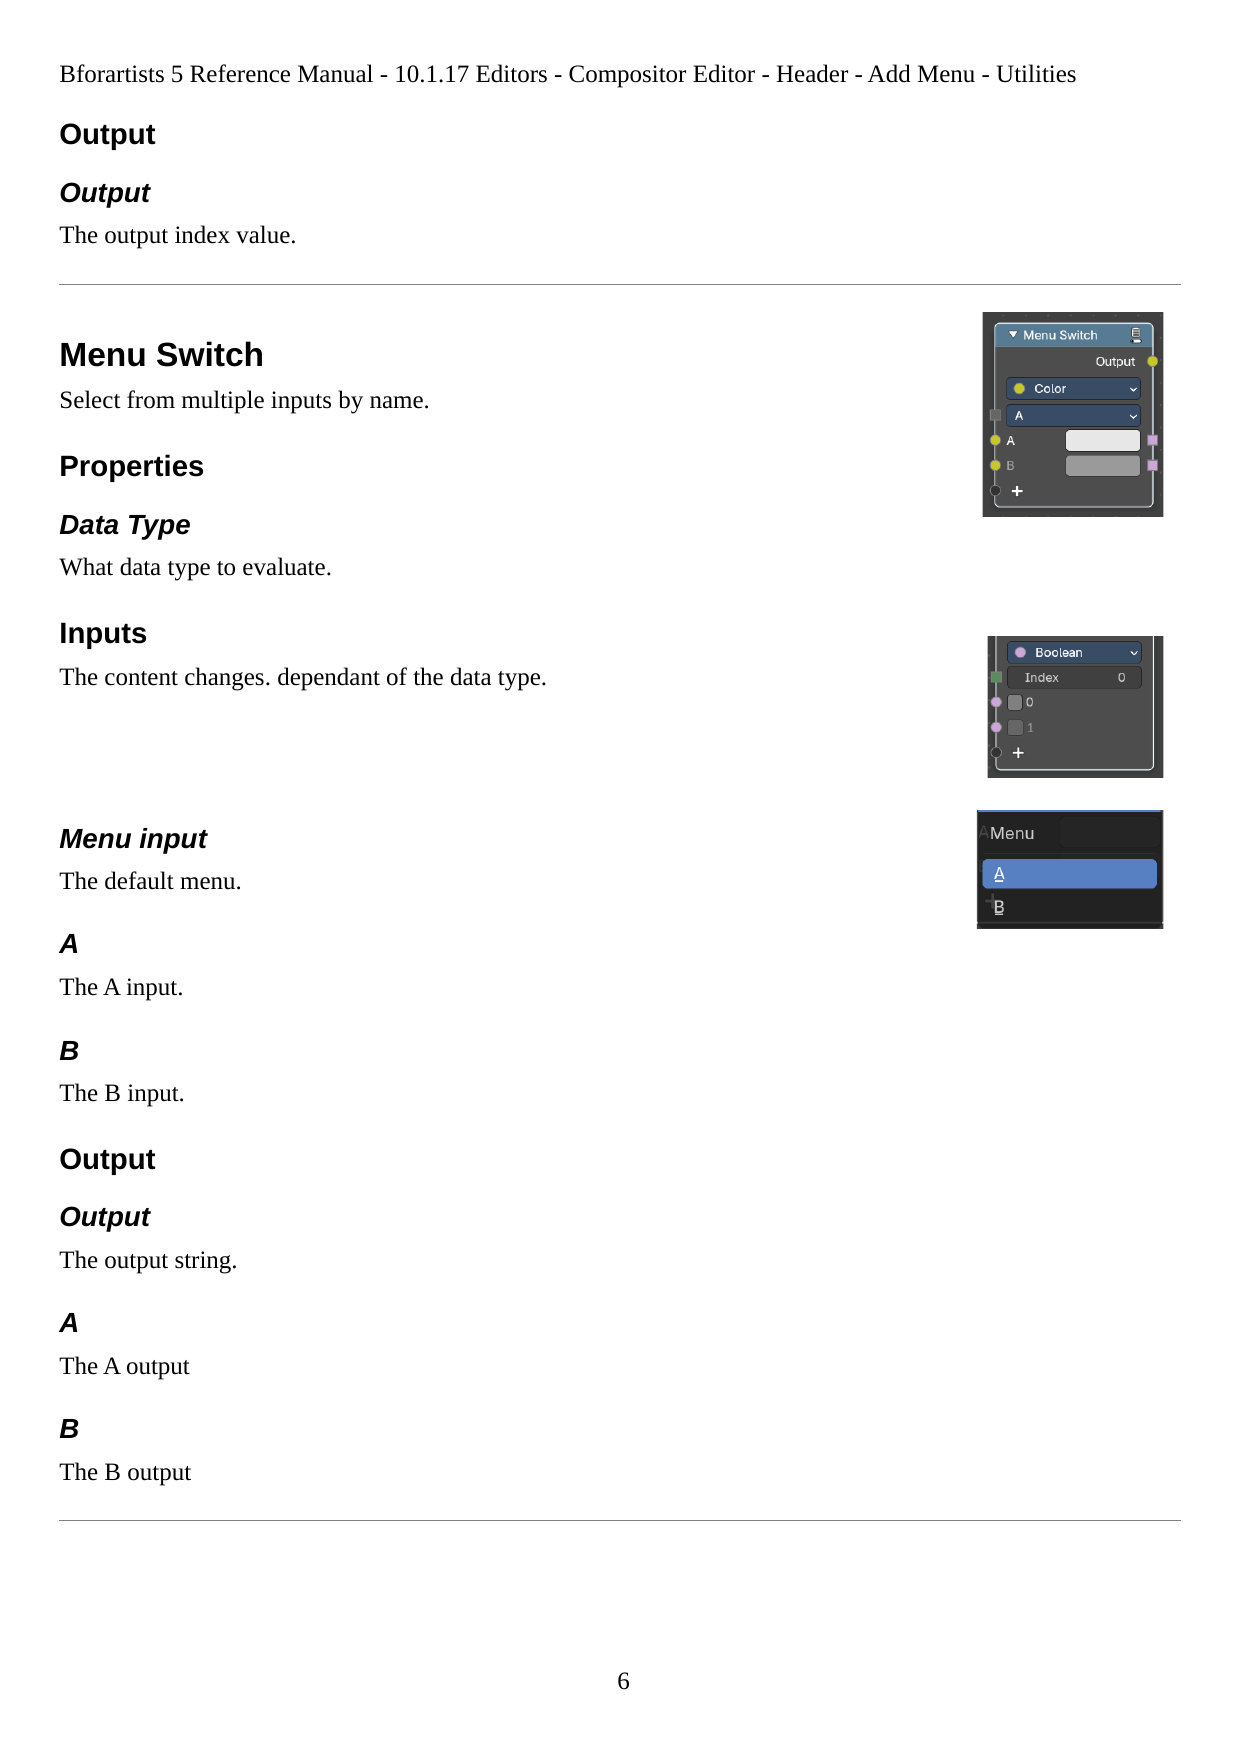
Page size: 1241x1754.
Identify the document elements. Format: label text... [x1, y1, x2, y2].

text [1164, 866, 1181, 895]
subtitle A [59, 1307, 1181, 1338]
text The A input. [59, 972, 1181, 1001]
subtitle [1164, 334, 1181, 373]
subtitle [1164, 822, 1181, 854]
picture [982, 312, 1164, 517]
subtitle Output [59, 1142, 1181, 1176]
text Select from multiple inputs by name. [59, 386, 982, 414]
subtitle B [59, 1034, 1181, 1066]
picture [987, 636, 1164, 778]
subtitle Properties [59, 449, 982, 483]
subtitle Data Type [59, 508, 1181, 540]
subtitle Output [59, 1201, 1181, 1232]
subtitle B [59, 1412, 1181, 1444]
subtitle Output [59, 176, 1181, 208]
text The B input. [59, 1078, 1181, 1107]
subtitle Menu input [59, 822, 976, 854]
text The default menu. [59, 866, 976, 895]
text The content changes. dependant of the data type. [59, 662, 987, 691]
picture [976, 810, 1164, 929]
subtitle Inputs [59, 616, 1181, 650]
subtitle Output [59, 117, 1181, 151]
subtitle A [59, 928, 1181, 960]
text The A output [59, 1351, 1181, 1380]
text The B output [59, 1457, 1181, 1486]
subtitle [1164, 449, 1181, 483]
text The output index value. [59, 220, 1181, 249]
text What data type to evaluate. [59, 552, 1181, 581]
text The output string. [59, 1245, 1181, 1274]
subtitle Menu Switch [59, 334, 982, 373]
